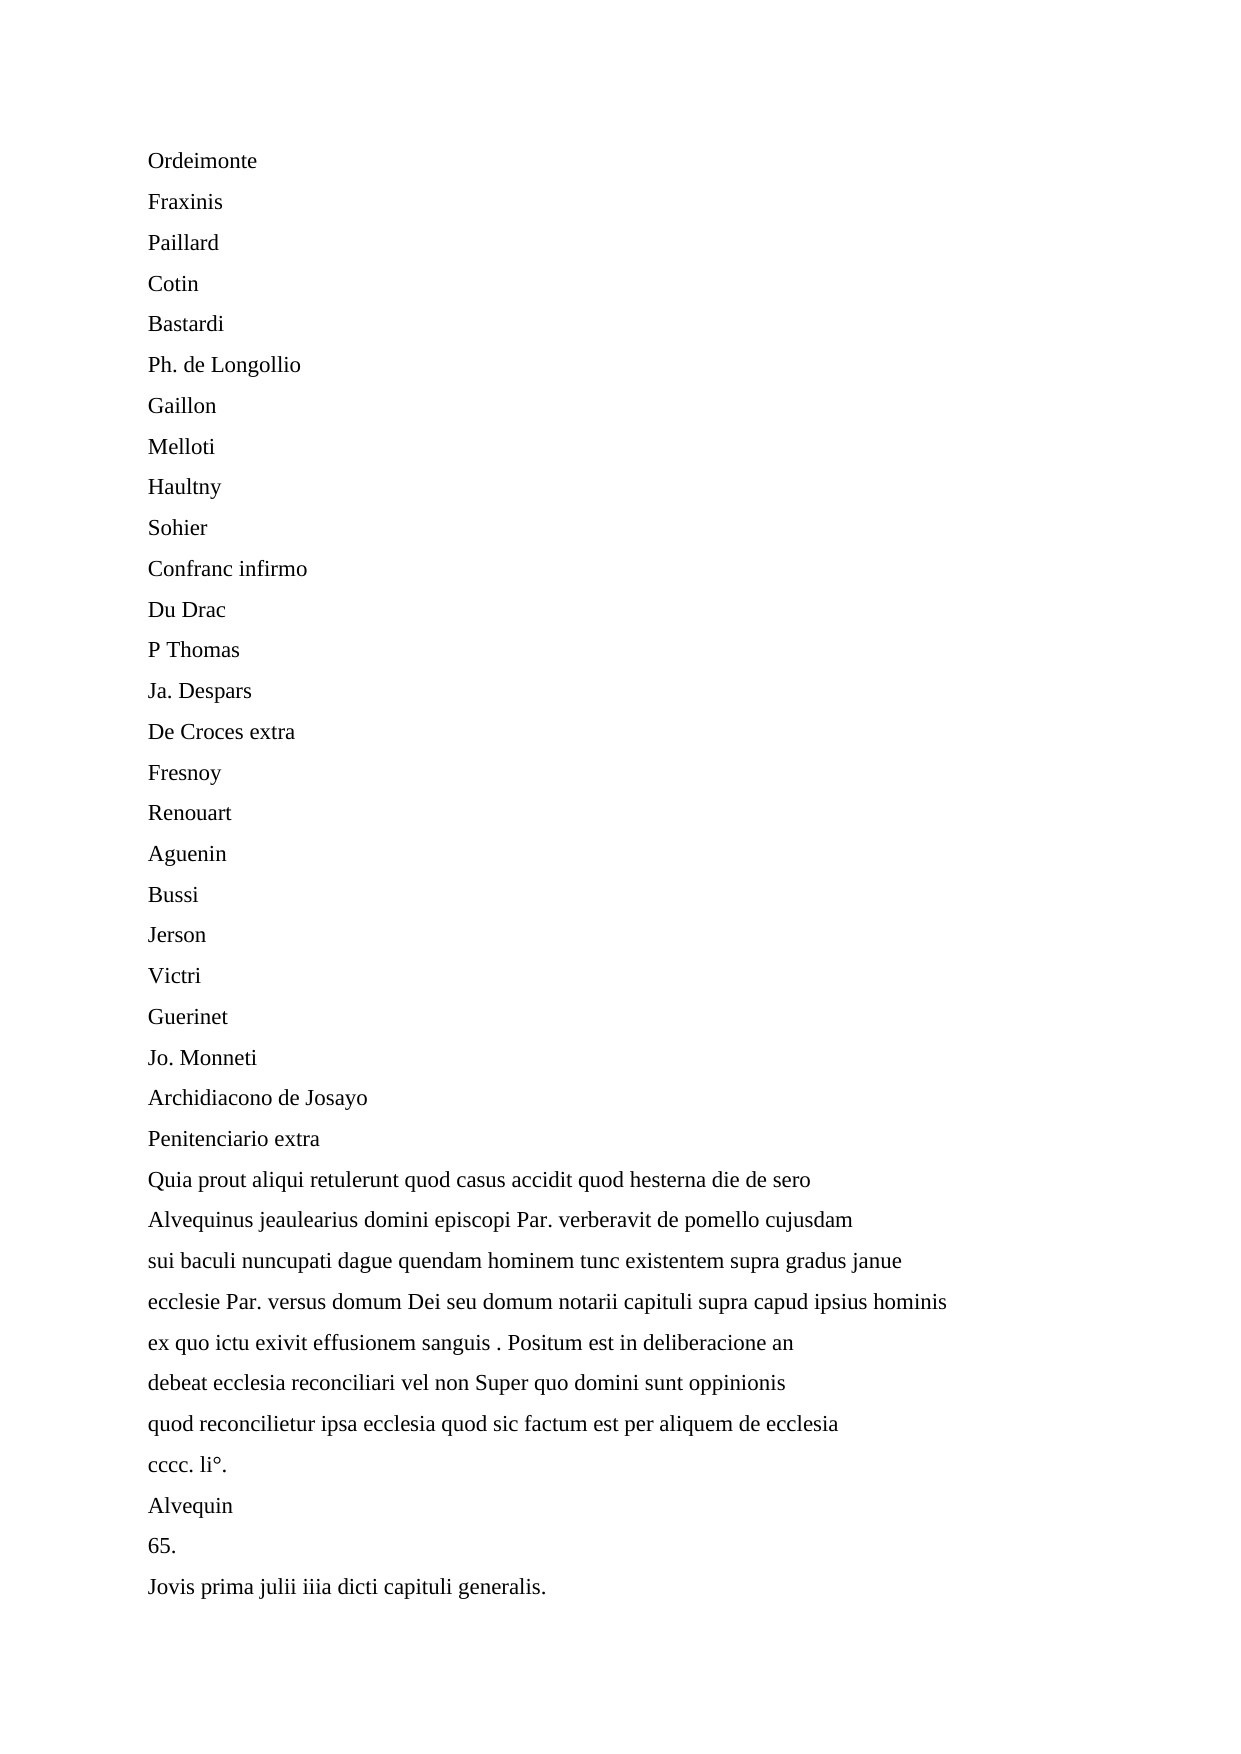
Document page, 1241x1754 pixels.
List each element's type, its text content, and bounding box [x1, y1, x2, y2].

text Bastardi [148, 311, 1093, 337]
text Bussi [148, 881, 1093, 907]
text Confranc infirmo [148, 555, 1093, 581]
text Jerson [148, 921, 1093, 948]
text Du Drac [148, 596, 1093, 622]
text Alvequin [148, 1492, 1093, 1518]
text Paillard [148, 229, 1093, 255]
text Ja. Despars [148, 677, 1093, 703]
text Quia prout aliqui retulerunt quod casus accidit quod hesterna die de sero [148, 1166, 1093, 1192]
text Penitenciario extra [148, 1125, 1093, 1151]
text Aguenin [148, 840, 1093, 866]
text cccc. li°. [148, 1451, 1093, 1477]
text ex quo ictu exivit effusionem sanguis . Positum est in deliberacione an [148, 1329, 1093, 1355]
text Sohier [148, 514, 1093, 541]
text Cotin [148, 270, 1093, 296]
text Fraxinis [148, 188, 1093, 215]
text Ordeimonte [148, 148, 1093, 174]
text Guerinet [148, 1003, 1093, 1029]
text De Croces extra [148, 718, 1093, 744]
text quod reconcilietur ipsa ecclesia quod sic factum est per aliquem de ecclesia [148, 1410, 1093, 1437]
text ecclesie Par. versus domum Dei seu domum notarii capituli supra capud ipsius hominis [148, 1288, 1093, 1314]
text Victri [148, 962, 1093, 988]
text 65. [148, 1532, 1093, 1559]
text Alvequinus jeaulearius domini episcopi Par. verberavit de pomello cujusdam [148, 1207, 1093, 1233]
text Jovis prima julii iiia dicti capituli generalis. [148, 1573, 1093, 1599]
text Jo. Monneti [148, 1044, 1093, 1070]
text Haultny [148, 473, 1093, 500]
text Renouart [148, 799, 1093, 826]
text Ph. de Longollio [148, 351, 1093, 378]
text P Thomas [148, 636, 1093, 663]
text Archidiacono de Josayo [148, 1084, 1093, 1111]
text Gaillon [148, 392, 1093, 418]
text sui baculi nuncupati dague quendam hominem tunc existentem supra gradus janue [148, 1247, 1093, 1274]
text Melloti [148, 433, 1093, 459]
text debeat ecclesia reconciliari vel non Super quo domini sunt oppinionis [148, 1369, 1093, 1396]
text Fresnoy [148, 758, 1093, 785]
